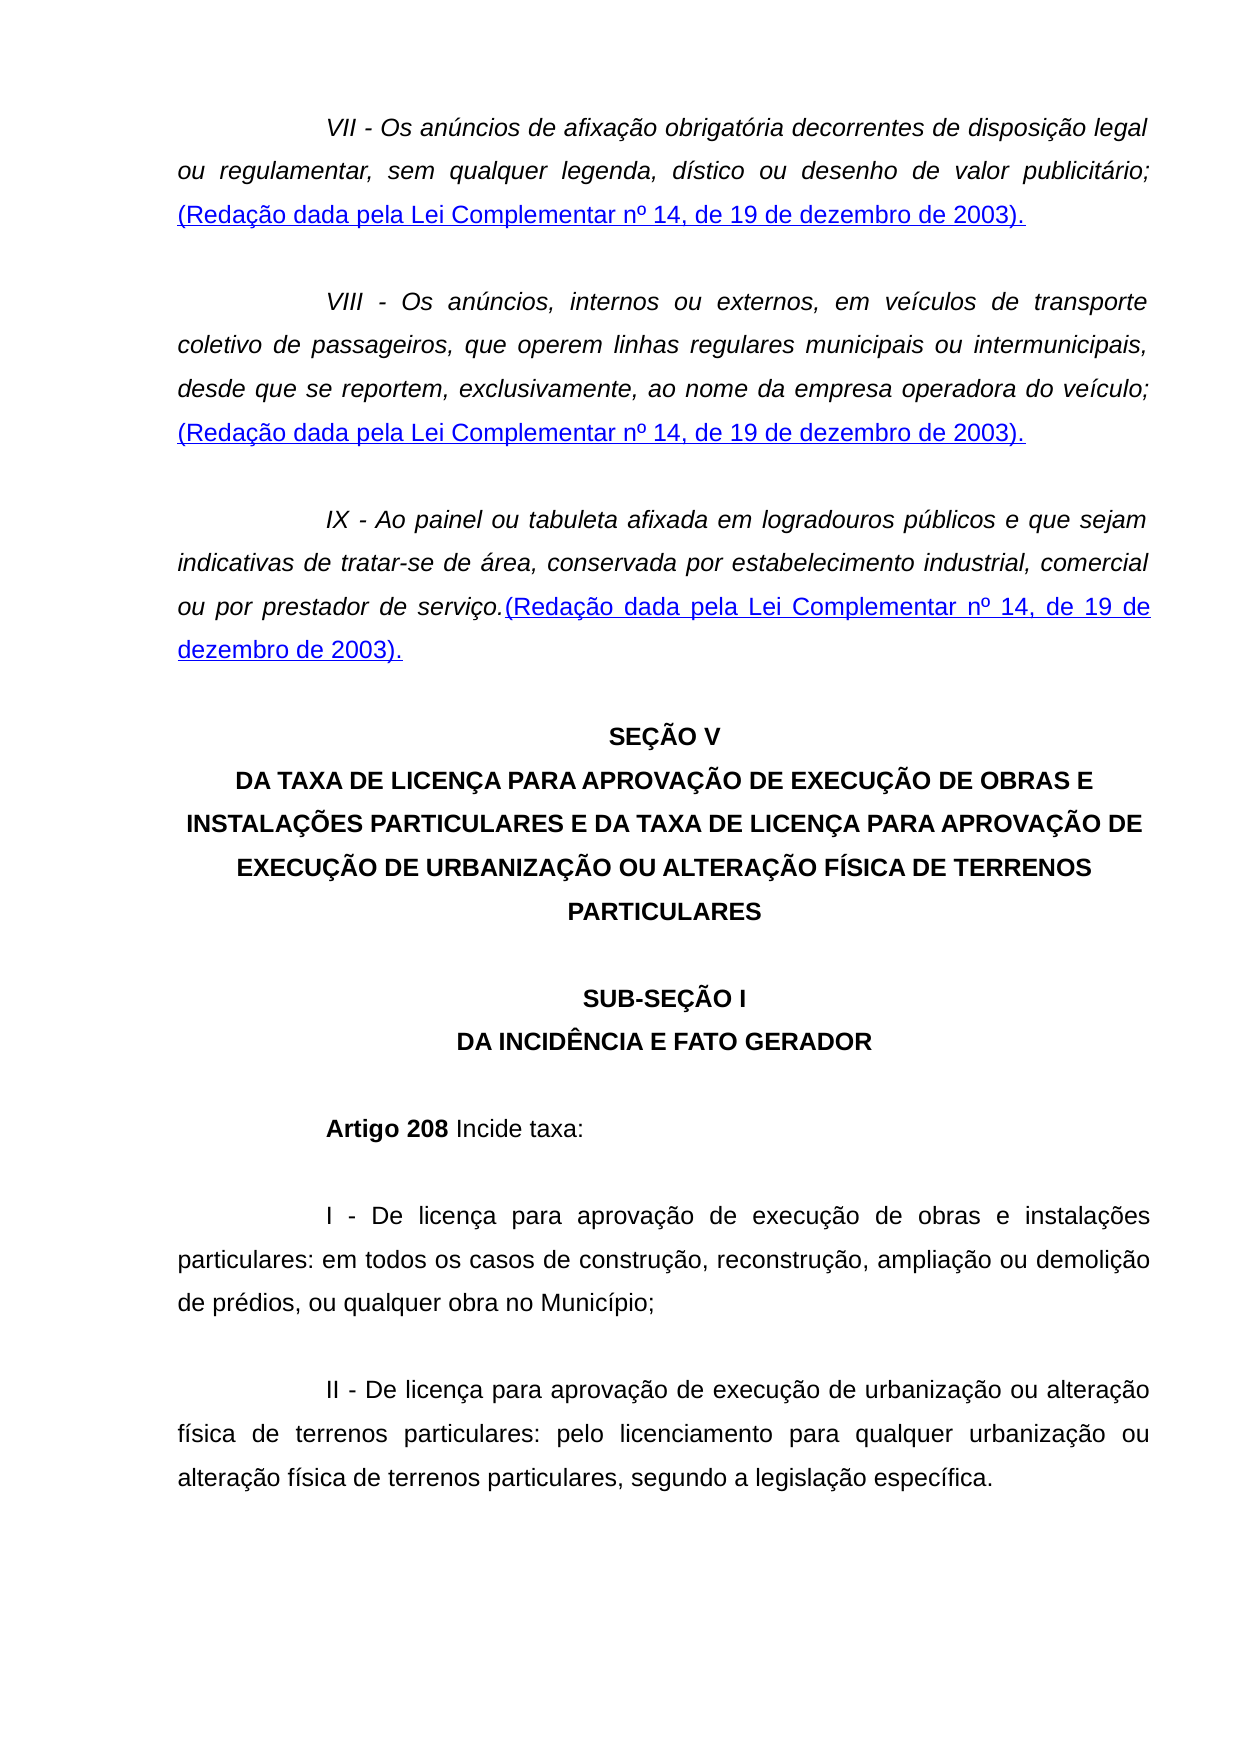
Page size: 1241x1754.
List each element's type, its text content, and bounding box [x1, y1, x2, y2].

text II - De licença para aprovação de execução de urbanização ou alteração física de terrenos particulares: pelo licenciamento para qualquer urbanização ou alteração física de terrenos particulares, segundo a legislação específica. [177, 1375, 1152, 1491]
text VII - Os anúncios de afixação obrigatória decorrentes de disposição legal ou regulamentar, sem qualquer legenda, dístico ou desenho de valor publicitário;(Redação dada pela Lei Complementar nº 14, de 19 de dezembro de 2003). [177, 113, 1152, 229]
text I - De licença para aprovação de execução de obras e instalações particulares: em todos os casos de construção, reconstrução, ampliação ou demolição de prédios, ou qualquer obra no Município; [177, 1201, 1152, 1317]
text VIII - Os anúncios, internos ou externos, em veículos de transporte coletivo de passageiros, que operem linhas regulares municipais ou intermunicipais, desde que se reportem, exclusivamente, ao nome da empresa operadora do veículo;(Redação dada pela Lei Complementar nº 14, de 19 de dezembro de 2003). [177, 287, 1152, 446]
text IX - Ao painel ou tabuleta afixada em logradouros públicos e que sejam indicativas de tratar-se de área, conservada por estabelecimento industrial, comercial ou por prestador de serviço.(Redação dada pela Lei Complementar nº 14, de 19 de dezembro de 2003). [177, 504, 1152, 664]
subtitle SEÇÃO V [177, 722, 1152, 751]
subtitle SUB-SEÇÃO I [177, 983, 1152, 1012]
subtitle DA TAXA DE LICENÇA PARA APROVAÇÃO DE EXECUÇÃO DE OBRAS E INSTALAÇÕES PARTICULARES E DA TAXA DE LICENÇA PARA APROVAÇÃO DE EXECUÇÃO DE URBANIZAÇÃO OU ALTERAÇÃO FÍSICA DE TERRENOS PARTICULARES [177, 766, 1152, 925]
subtitle DA INCIDÊNCIA E FATO GERADOR [177, 1027, 1152, 1056]
text Artigo 208 Incide taxa: [177, 1114, 1152, 1143]
